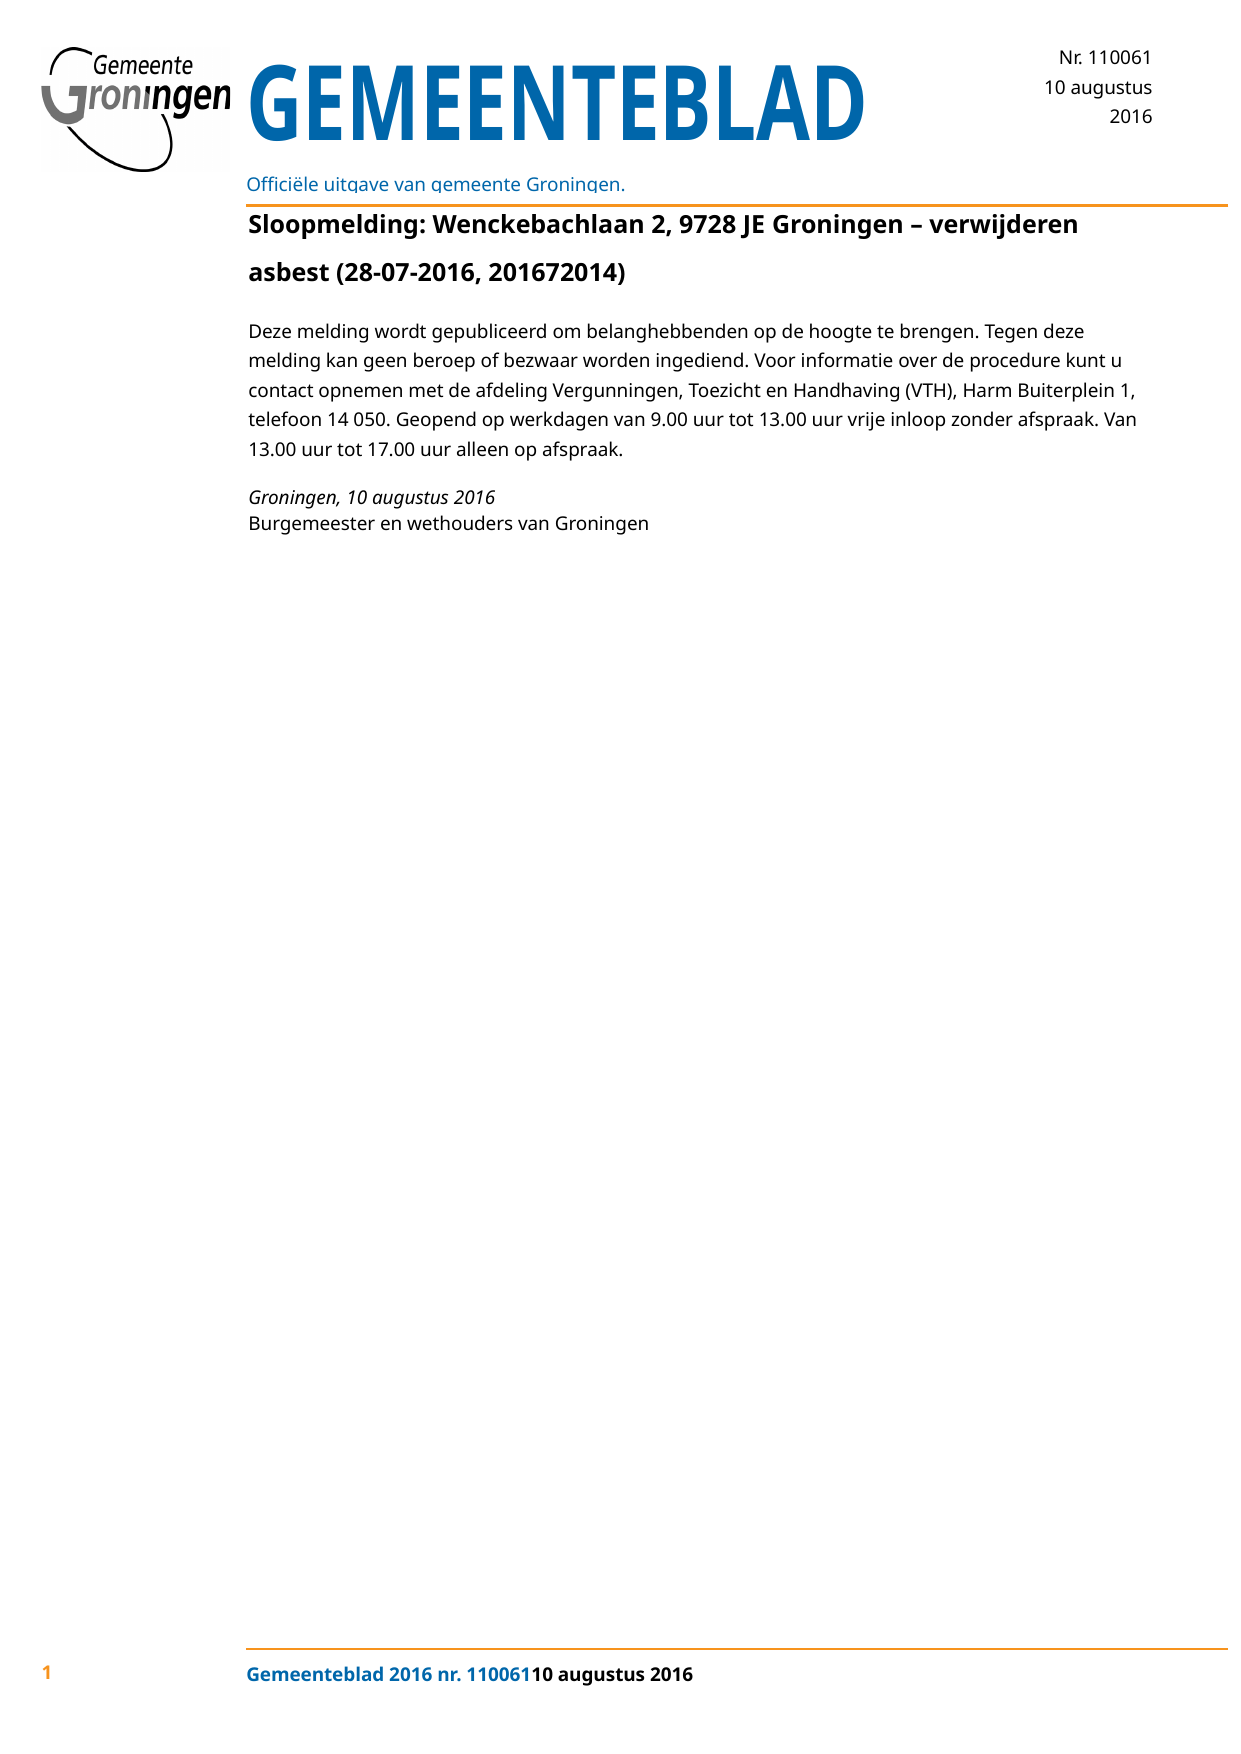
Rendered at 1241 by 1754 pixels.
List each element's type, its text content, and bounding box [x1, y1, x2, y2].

text Groningen, 10 augustus 2016 [248, 484, 1152, 510]
text Burgemeester en wethouders van Groningen [248, 510, 1152, 536]
picture [41, 47, 231, 172]
text Sloopmelding: Wenckebachlaan 2, 9728 JE Groningen – verwijderen asbest (28-07-2016, 201672014) [248, 207, 1152, 288]
text Deze melding wordt gepubliceerd om belanghebbenden op de hoogte te brengen. Tegen deze melding kan geen beroep of bezwaar worden ingediend. Voor informatie over de procedure kunt u contact opnemen met de afdeling Vergunningen, Toezicht en Handhaving (VTH), Harm Buiterplein 1, telefoon 14 050. Geopend op werkdagen van 9.00 uur tot 13.00 uur vrije inloop zonder afspraak. Van 13.00 uur tot 17.00 uur alleen op afspraak. [248, 318, 1152, 462]
